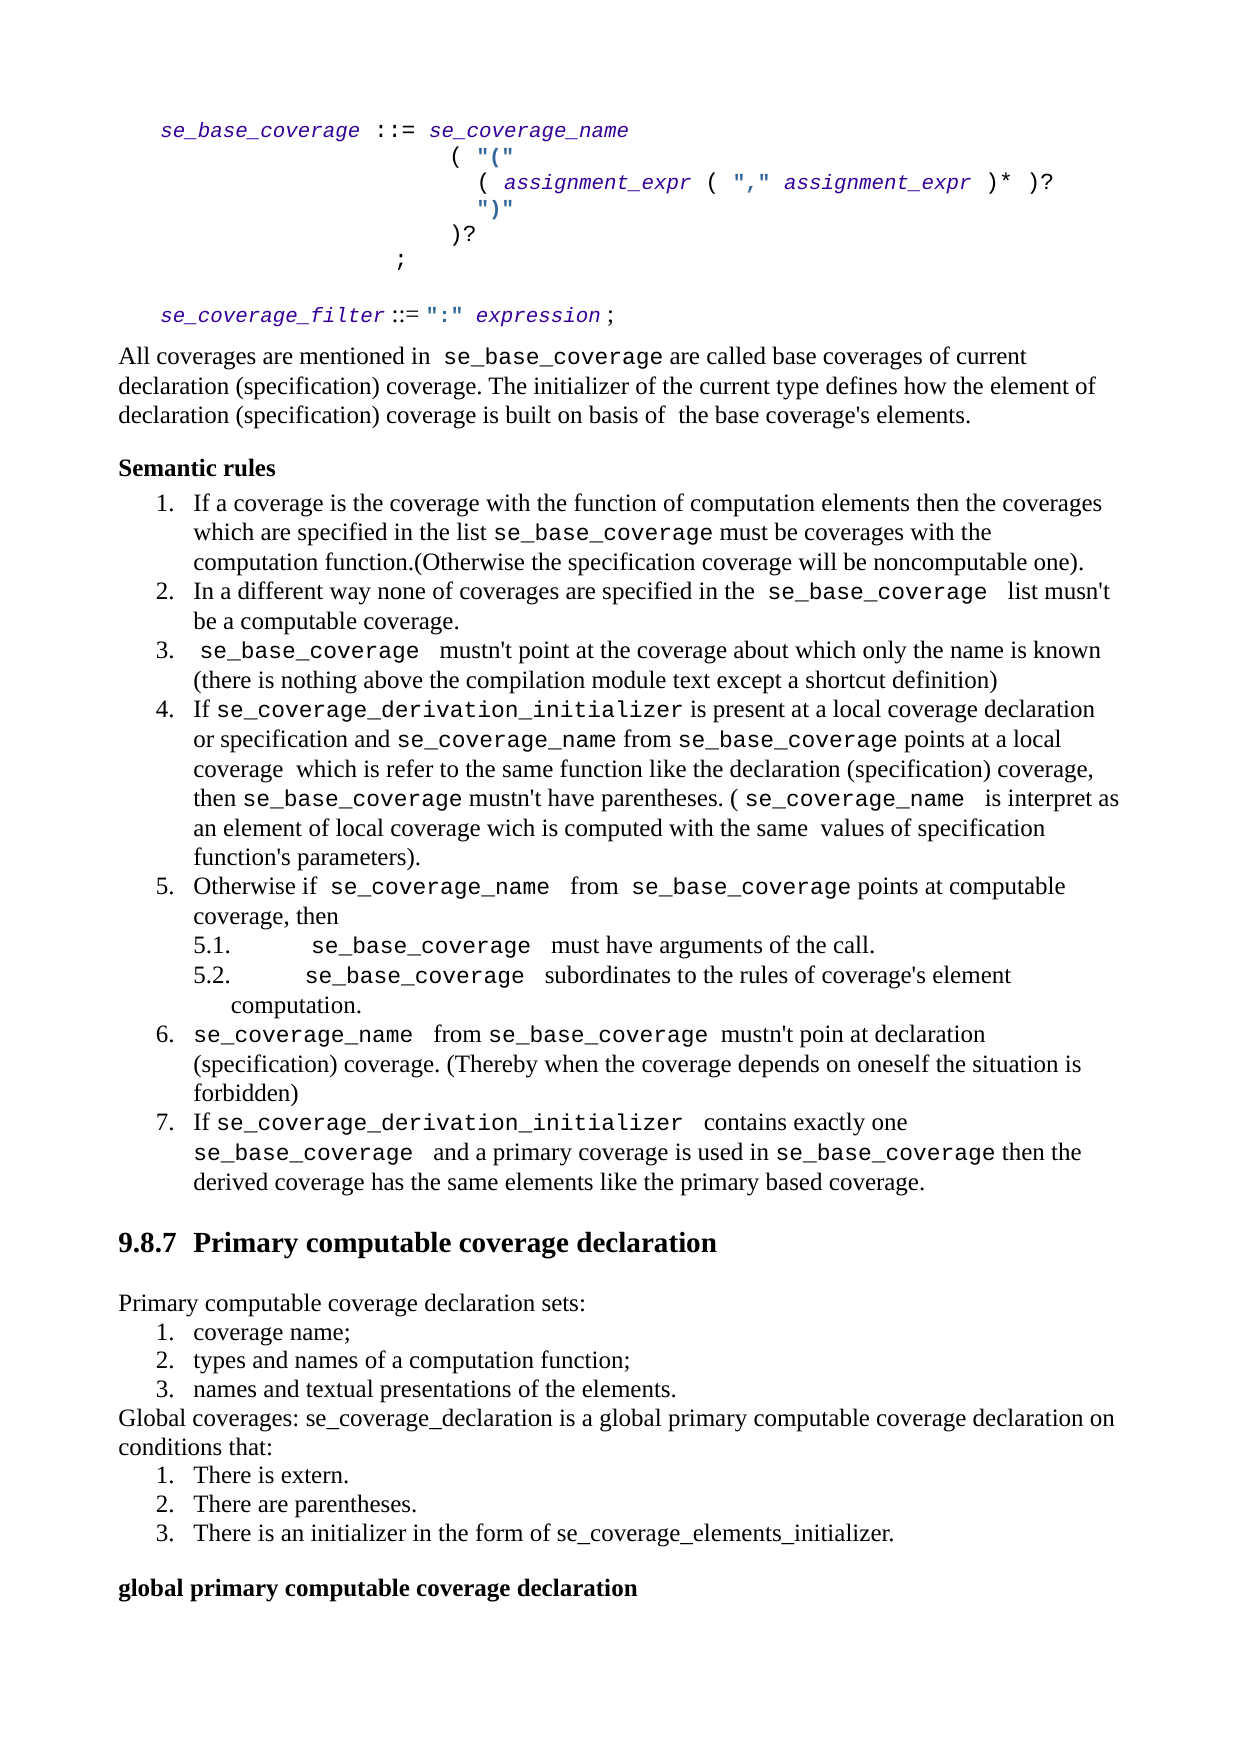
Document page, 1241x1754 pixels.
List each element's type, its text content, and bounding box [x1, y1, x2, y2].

text Global coverages: se_coverage_declaration is a global primary computable coverage declaration on conditions that: [118, 1403, 1122, 1460]
subtitle Semantic rules [118, 453, 1122, 482]
text se_coverage_filter ::= ":" expression ; [160, 299, 1122, 328]
list se_base_coverage mustn't point at the coverage about which only the name is known (there is nothing above the compilation module text except a shortcut definition) [156, 635, 1122, 694]
list In a different way none of coverages are specified in the se_base_coverage list musn't be a computable coverage. [156, 576, 1122, 635]
list If se_coverage_derivation_initializer contains exactly one se_base_coverage and a primary coverage is used in se_base_coverage then the derived coverage has the same elements like the primary based coverage. [156, 1107, 1122, 1196]
text se_base_coverage ::= se_coverage_name ( "(" ( assignment_expr ( "," assignment_expr )* )? ")" )? ; [160, 118, 1122, 274]
list se_base_coverage must have arguments of the call. [193, 930, 1122, 960]
text Primary computable coverage declaration sets: [118, 1288, 1122, 1317]
list There is an initializer in the form of se_coverage_elements_initializer. [156, 1518, 1122, 1547]
list se_base_coverage subordinates to the rules of coverage's element computation. [193, 960, 1122, 1019]
list There are parentheses. [156, 1489, 1122, 1518]
list types and names of a computation function; [156, 1345, 1122, 1374]
text global primary computable coverage declaration [118, 1573, 1122, 1601]
list There is extern. [156, 1460, 1122, 1489]
list se_coverage_name from se_base_coverage mustn't poin at declaration (specification) coverage. (Thereby when the coverage depends on oneself the situation is forbidden) [156, 1019, 1122, 1107]
text All coverages are mentioned in se_base_coverage are called base coverages of current declaration (specification) coverage. The initializer of the current type defines how the element of declaration (specification) coverage is built on basis of the base coverage's elements. [118, 341, 1122, 428]
list names and textual presentations of the elements. [156, 1374, 1122, 1403]
list Otherwise if se_coverage_name from se_base_coverage points at computable coverage, then [156, 871, 1122, 930]
subtitle Primary computable coverage declaration [118, 1225, 1122, 1259]
list If a coverage is the coverage with the function of computation elements then the coverages which are specified in the list se_base_coverage must be coverages with the computation function.(Otherwise the specification coverage will be noncomputable one). [156, 488, 1122, 576]
list If se_coverage_derivation_initializer is present at a local coverage declaration or specification and se_coverage_name from se_base_coverage points at a local coverage which is refer to the same function like the declaration (specification) coverage, then se_base_coverage mustn't have parentheses. ( se_coverage_name is interpret as an element of local coverage wich is computed with the same values of specification function's parameters). [156, 694, 1122, 871]
list coverage name; [156, 1317, 1122, 1345]
